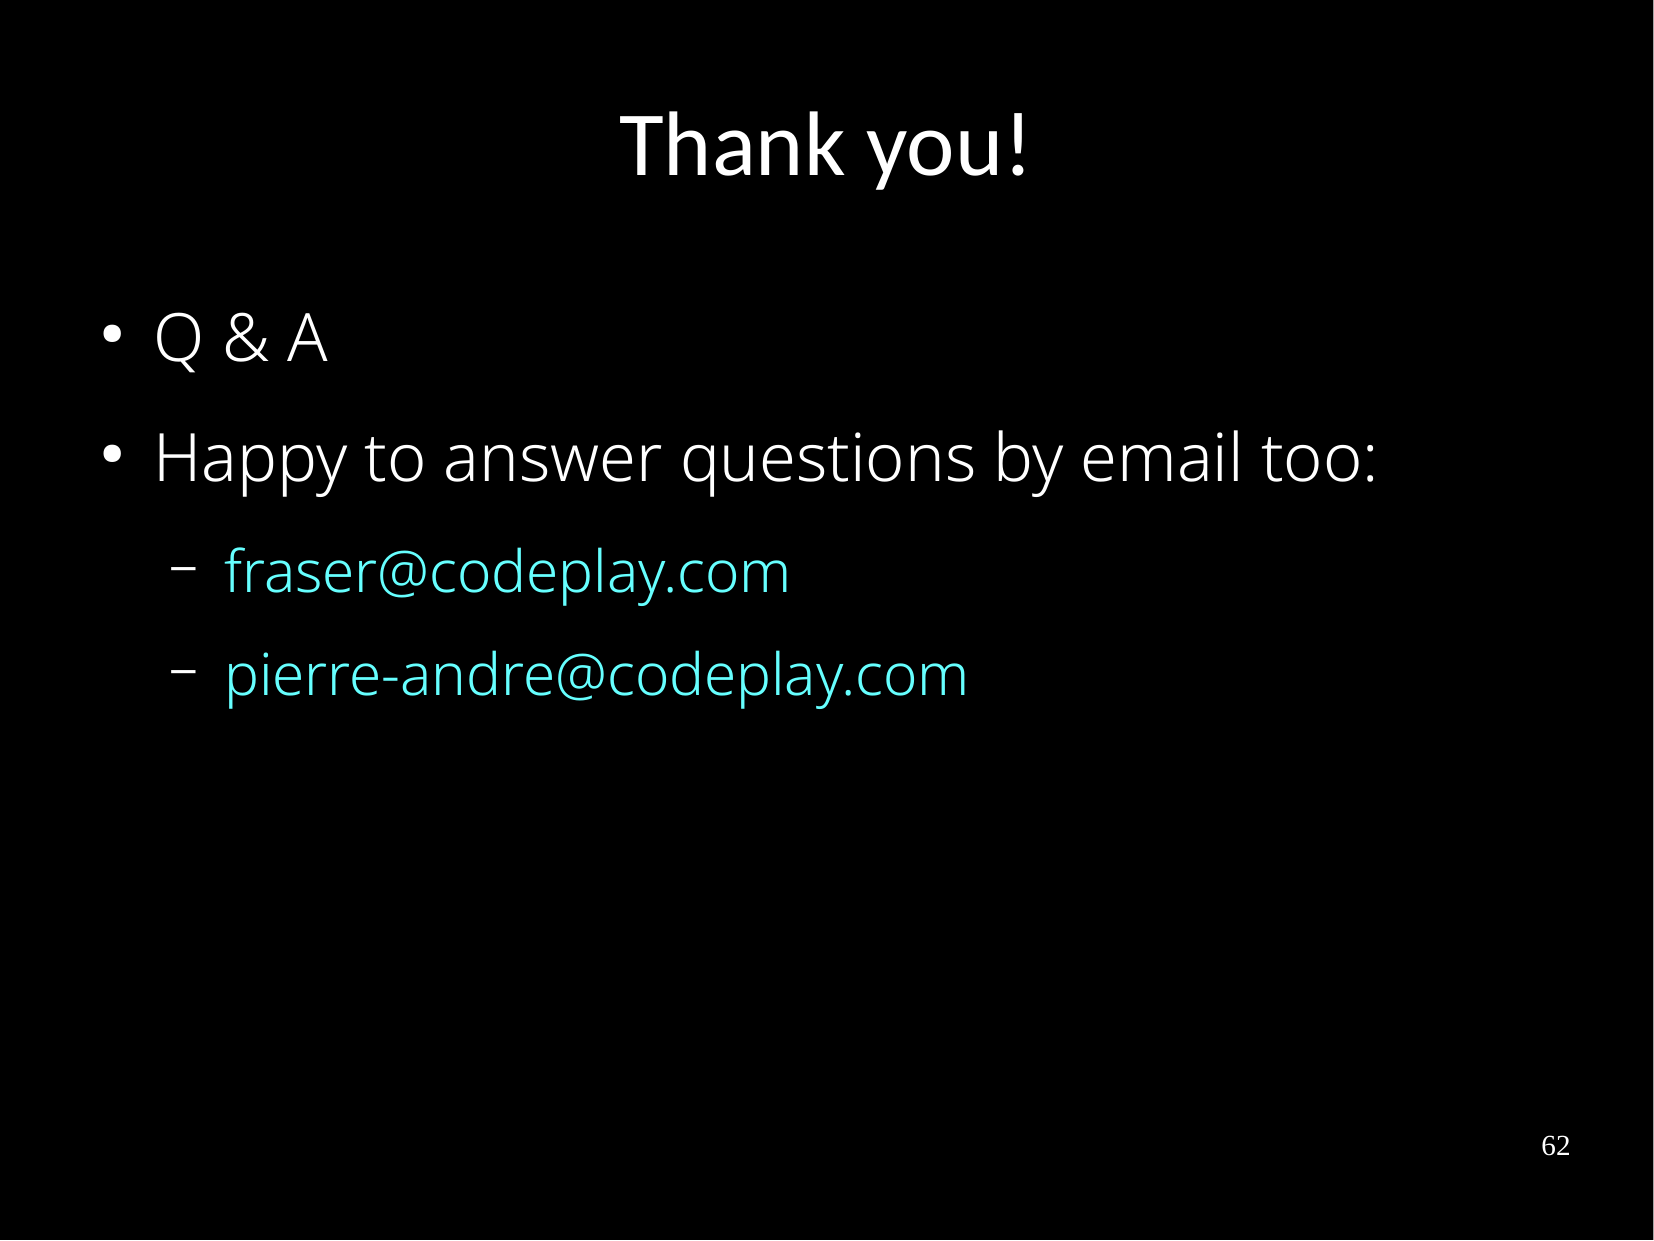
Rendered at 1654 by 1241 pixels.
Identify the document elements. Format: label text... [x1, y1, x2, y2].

title Thank you! [82, 49, 1571, 257]
list Q & A Happy to answer questions by email too: fraser@codeplay.com pierre-andre@codeplay.com [82, 290, 1571, 1010]
